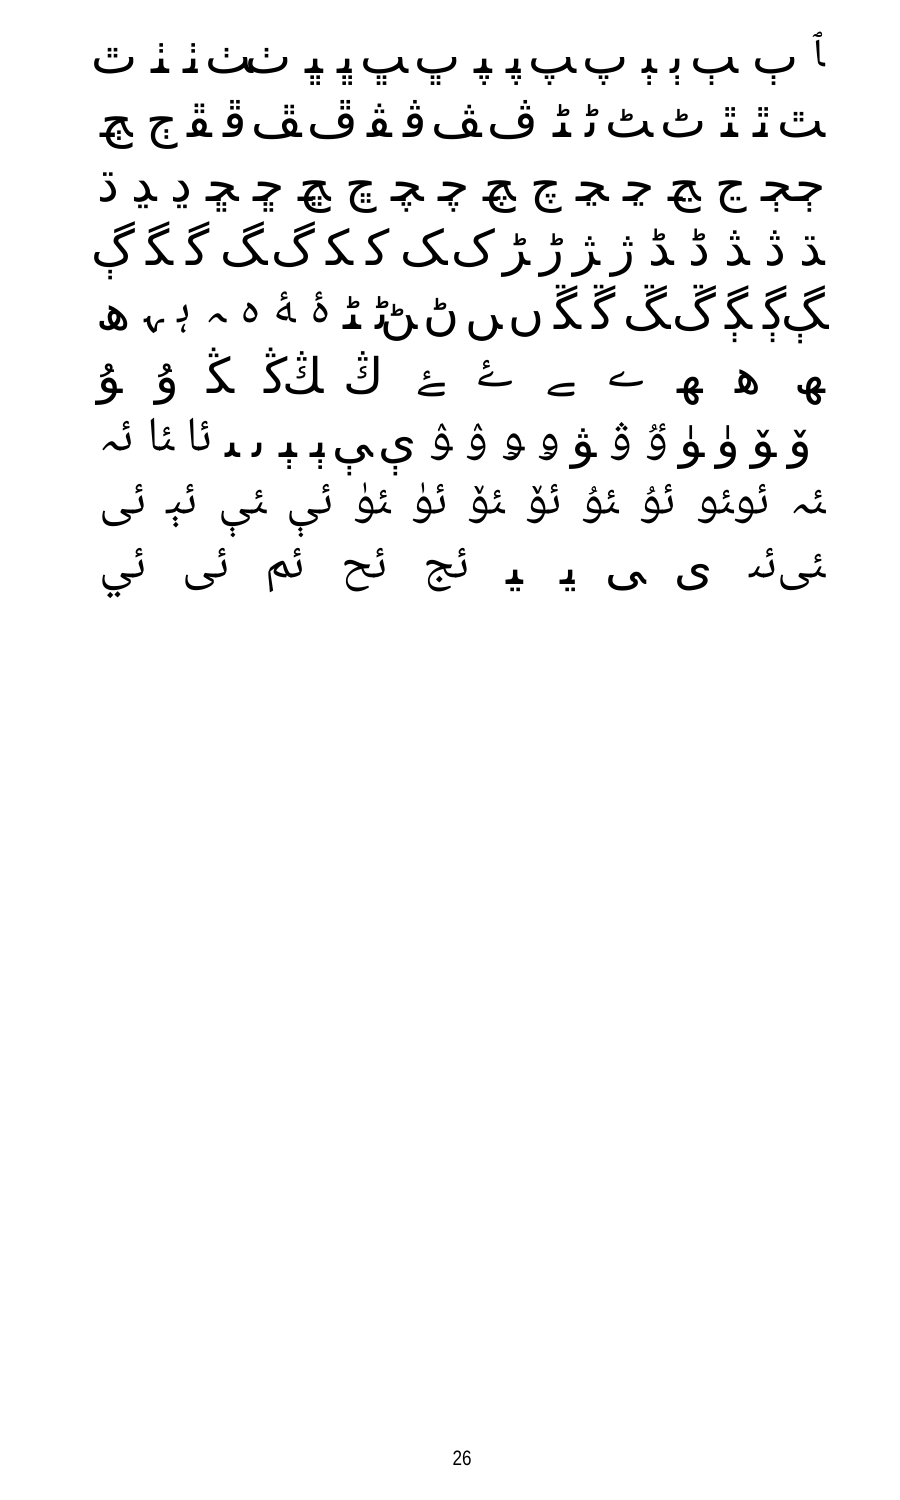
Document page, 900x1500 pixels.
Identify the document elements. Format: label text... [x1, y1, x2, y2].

text ﯙ ﯚ ﯛ ﯜ ﯝ ﯞ ﯟ ﯠ ﯡ ﯢ ﯣ ﯤ ﯥ ﯦ ﯧ ﯨ ﯩ ﯪ ﯫ ﯬ ﯭ ﯮﯯ ﯰ ﯱ ﯲ ﯳ ﯴ ﯵ ﯶ ﯷ ﯸ ﯹ ﯺﯻ ﯼ ﯽ ﯾ ﯿ ﰀ ﰁ ﰂ ﰃ ﰄ [99, 413, 825, 605]
text ﭑ ﭒ ﭓ ﭔ ﭕ ﭖ ﭗ ﭘ ﭙ ﭚ ﭛ ﭜ ﭝ ﭞﭟ ﭠ ﭡ ﭢ ﭣ ﭤ ﭥ ﭦ ﭧ ﭨ ﭩ ﭪ ﭫ ﭬ ﭭ ﭮ ﭯ ﭰ ﭱ ﭲ ﭳ ﭴﭵ ﭶ ﭷ ﭸ ﭹ ﭺ ﭻ ﭼ ﭽ ﭾ ﭿ ﮀ ﮁ ﮂ ﮃ ﮄ ﮅ ﮆ ﮇ ﮈ ﮉ ﮊ ﮋ ﮌ ﮍ ﮎ ﮏ ﮐ ﮑ ﮒ ﮓ ﮔ ﮕ ﮖ ﮗﮘ ﮙ ﮚ ﮛ ﮜ ﮝ ﮞ ﮟ ﮠ ﮡﮢ ﮣ ﮤ ﮥ ﮦ ﮧ ﮨ ﮩ ﮪ ﮫ ﮬ ﮭ ﮮ ﮯ ﮰ ﮱ ﯓ ﯔﯕ ﯖ ﯗ ﯘ [99, 30, 825, 413]
